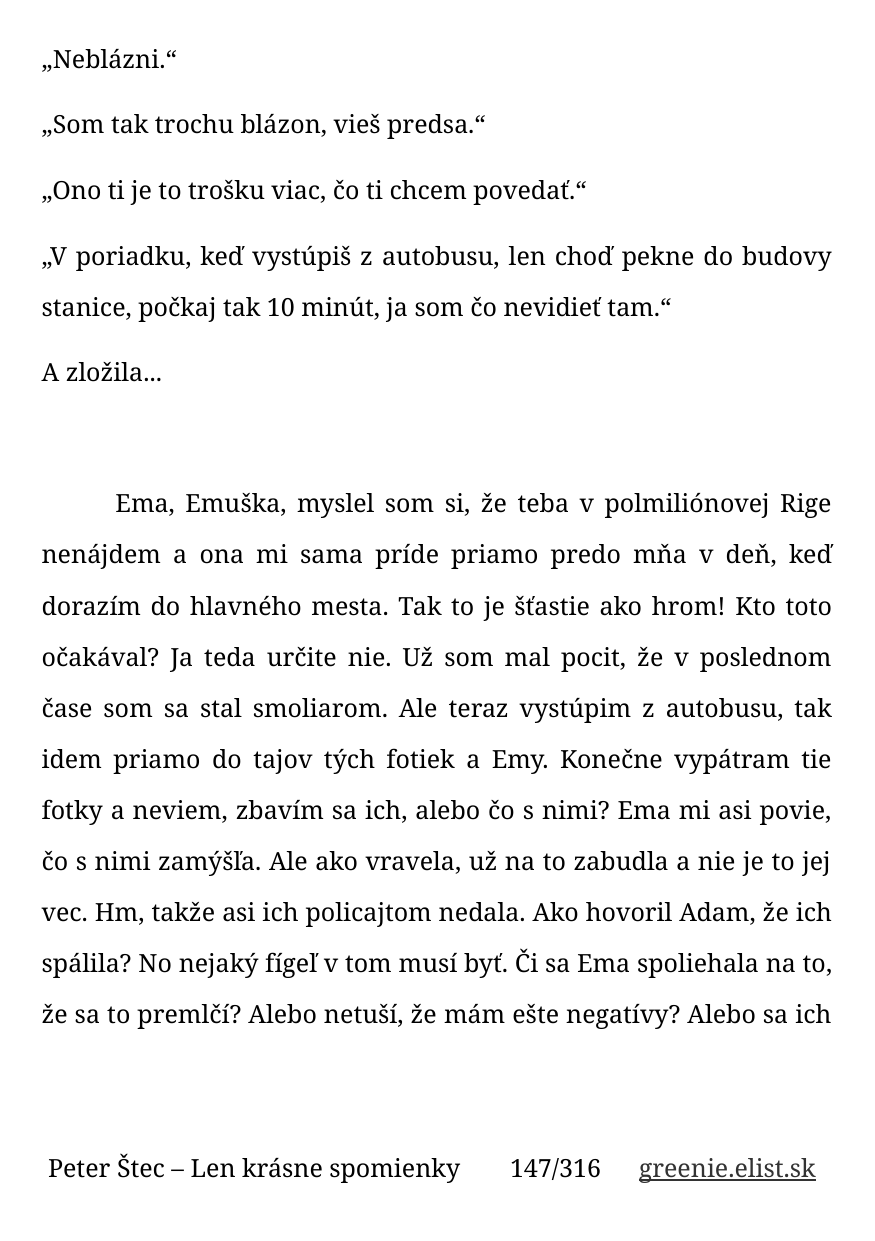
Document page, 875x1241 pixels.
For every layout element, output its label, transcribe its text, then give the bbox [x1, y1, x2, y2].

text „V poriadku, keď vystúpiš z autobusu, len choď pekne do budovy stanice, počkaj tak 10 minút, ja som čo nevidieť tam.“ [41, 238, 833, 323]
text „Som tak trochu blázon, vieš predsa.“ [41, 107, 833, 141]
text A zložila... [41, 355, 833, 389]
text Ema, Emuška, myslel som si, že teba v polmiliónovej Rige nenájdem a ona mi sama príde priamo predo mňa v deň, keď dorazím do hlavného mesta. Tak to je šťastie ako hrom! Kto toto očakával? Ja teda určite nie. Už som mal pocit, že v poslednom čase som sa stal smoliarom. Ale teraz vystúpim z autobusu, tak idem priamo do tajov tých fotiek a Emy. Konečne vypátram tie fotky a neviem, zbavím sa ich, alebo čo s nimi? Ema mi asi povie, čo s nimi zamýšľa. Ale ako vravela, už na to zabudla a nie je to jej vec. Hm, takže asi ich policajtom nedala. Ako hovoril Adam, že ich spálila? No nejaký fígeľ v tom musí byť. Či sa Ema spoliehala na to, že sa to premlčí? Alebo netuší, že mám ešte negatívy? Alebo sa ich [41, 486, 833, 1031]
text „Ono ti je to trošku viac, čo ti chcem povedať.“ [41, 173, 833, 207]
text „Neblázni.“ [41, 41, 833, 75]
